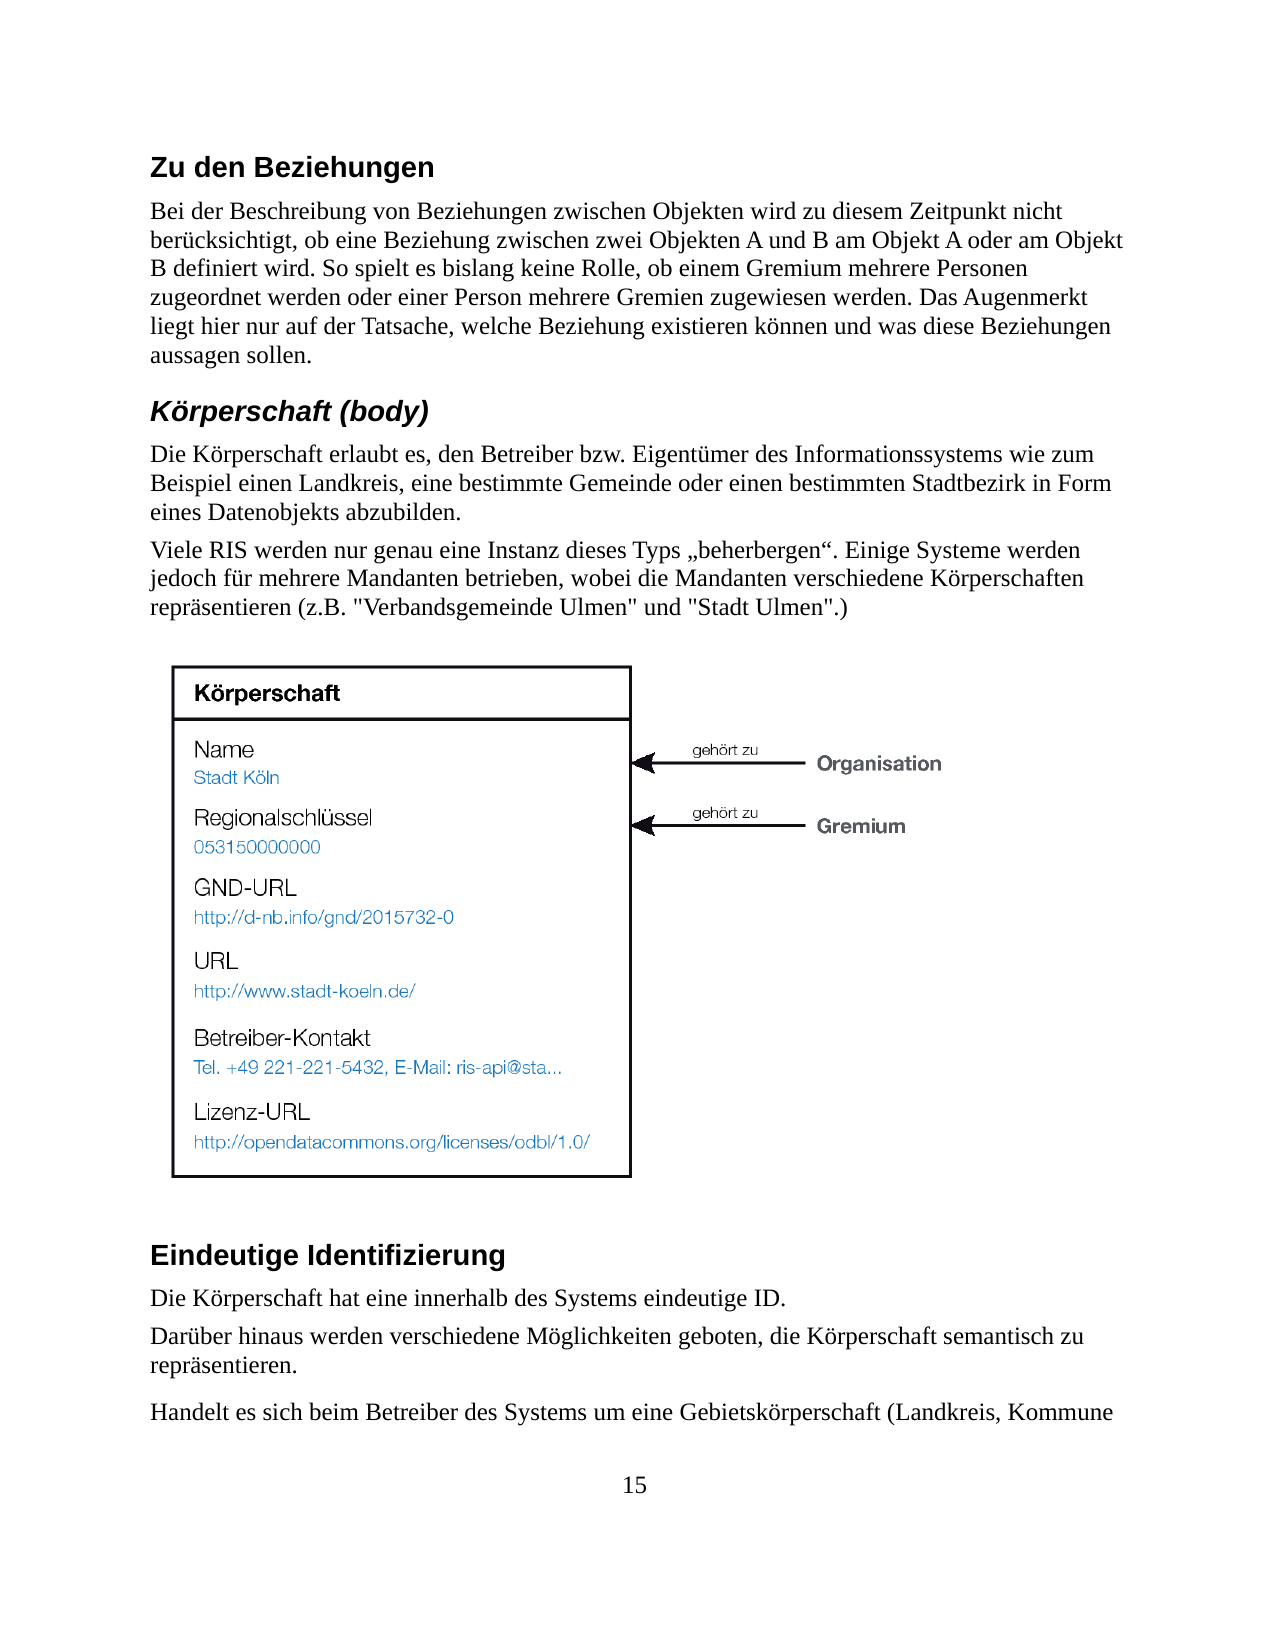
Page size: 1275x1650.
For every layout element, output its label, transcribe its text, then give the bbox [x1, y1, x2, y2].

text Die Körperschaft erlaubt es, den Betreiber bzw. Eigentümer des Informationssystems wie zum Beispiel einen Landkreis, eine bestimmte Gemeinde oder einen bestimmten Stadtbezirk in Form eines Datenobjekts abzubilden. [150, 439, 1125, 526]
text Darüber hinaus werden verschiedene Möglichkeiten geboten, die Körperschaft semantisch zu repräsentieren. [150, 1321, 1125, 1379]
subtitle Zu den Beziehungen [150, 150, 1125, 183]
text Die Körperschaft hat eine innerhalb des Systems eindeutige ID. [150, 1283, 1125, 1312]
picture [150, 638, 1044, 1204]
subtitle Körperschaft (body) [150, 393, 1125, 427]
text Bei der Beschreibung von Beziehungen zwischen Objekten wird zu diesem Zeitpunkt nicht berücksichtigt, ob eine Beziehung zwischen zwei Objekten A und B am Objekt A oder am Objekt B definiert wird. So spielt es bislang keine Rolle, ob einem Gremium mehrere Personen zugeordnet werden oder einer Person mehrere Gremien zugewiesen werden. Das Augenmerkt liegt hier nur auf der Tatsache, welche Beziehung existieren können und was diese Beziehungen aussagen sollen. [150, 196, 1125, 368]
text Viele RIS werden nur genau eine Instanz dieses Typs „beherbergen“. Einige Systeme werden jedoch für mehrere Mandanten betrieben, wobei die Mandanten verschiedene Körperschaften repräsentieren (z.B. "Verbandsgemeinde Ulmen" und "Stadt Ulmen".) [150, 535, 1125, 621]
subtitle Eindeutige Identifizierung [150, 1237, 1125, 1271]
text Handelt es sich beim Betreiber des Systems um eine Gebietskörperschaft (Landkreis, Kommune [150, 1397, 1125, 1425]
